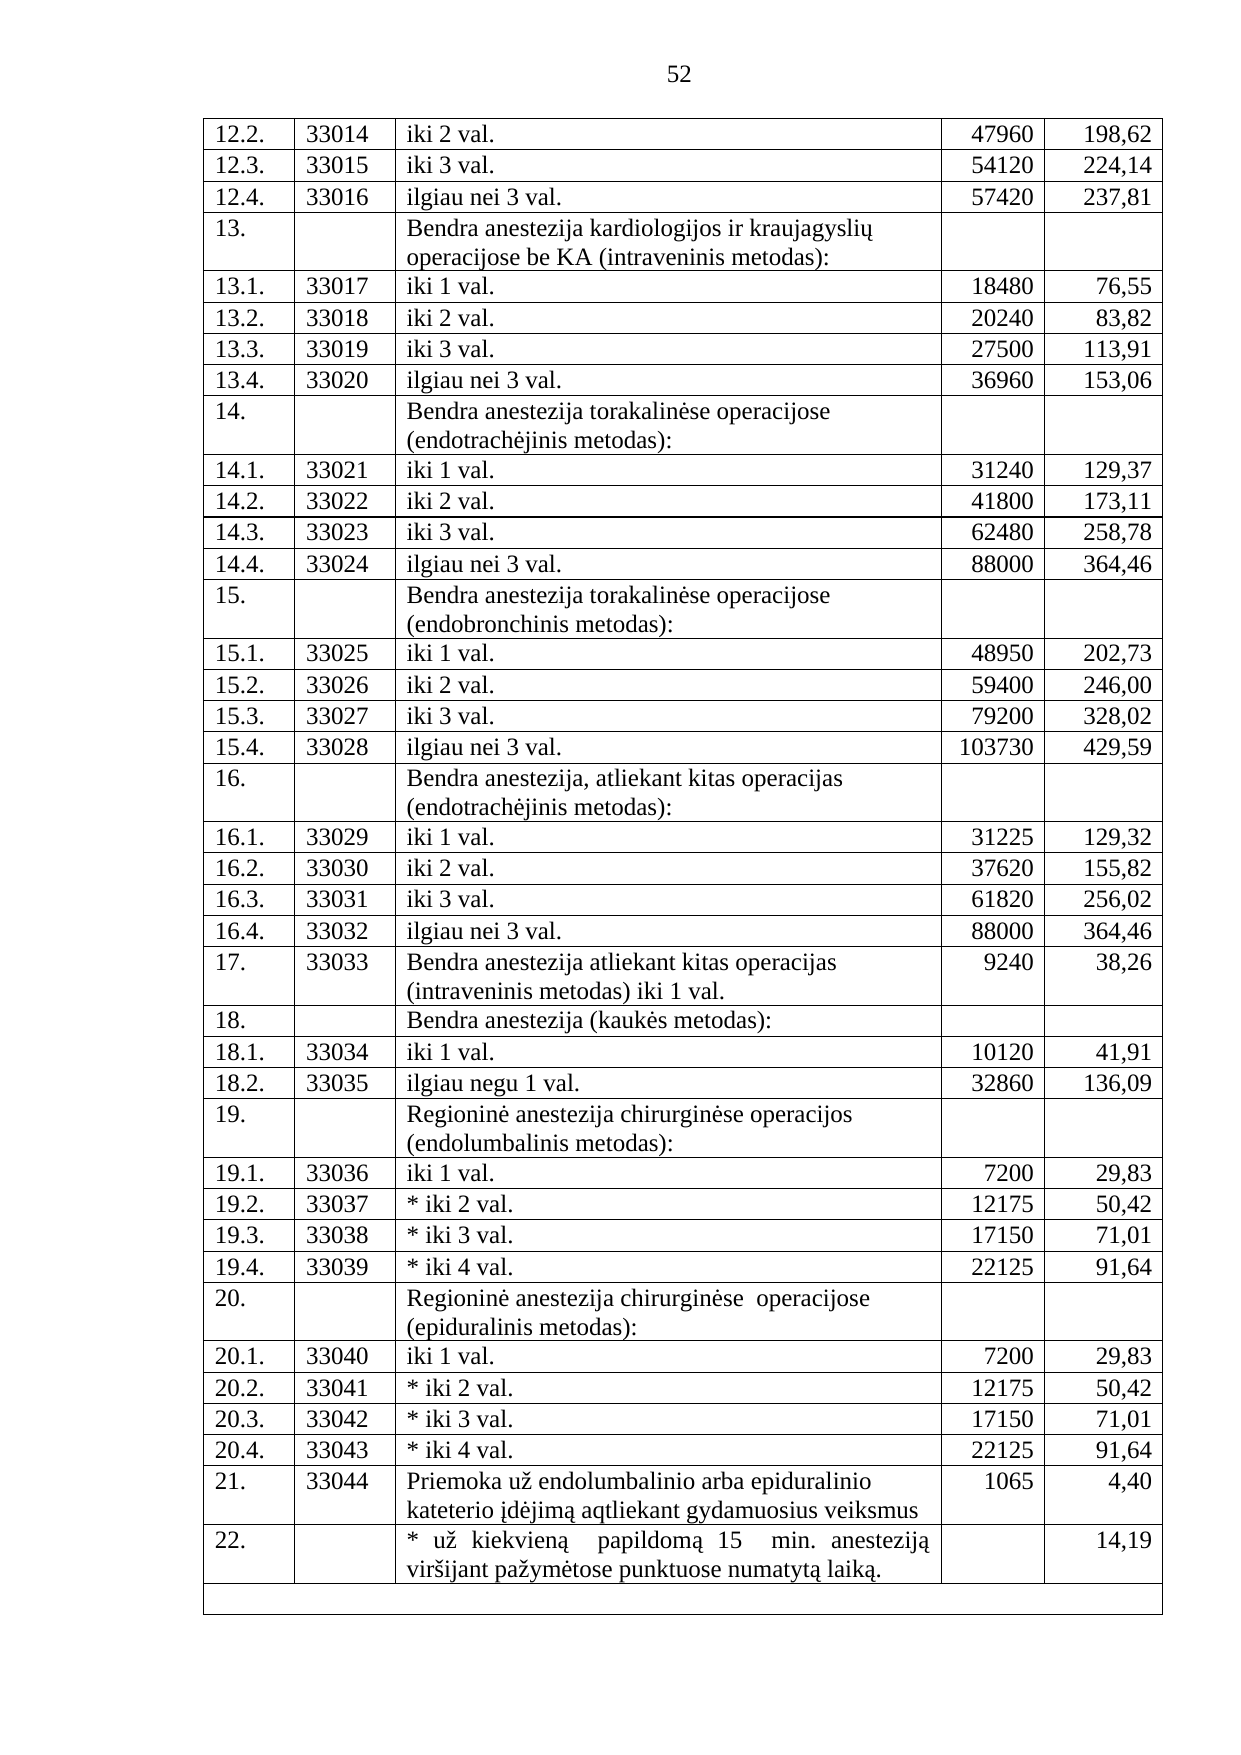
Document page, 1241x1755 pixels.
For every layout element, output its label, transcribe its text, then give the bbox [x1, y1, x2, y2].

table_cell 33029 [295, 822, 395, 852]
table_cell 71,01 [1045, 1220, 1162, 1251]
table_cell [1163, 1098, 1240, 1157]
table_cell 18. [204, 1006, 294, 1036]
table_cell [1163, 149, 1240, 181]
table_cell 37620 [942, 853, 1044, 883]
table_cell [1163, 700, 1240, 731]
table_cell 15.3. [204, 701, 294, 731]
table_cell [942, 1283, 1044, 1340]
table_cell 20.3. [204, 1404, 294, 1434]
table_cell [1163, 516, 1240, 548]
table_cell 33026 [295, 670, 395, 700]
table_cell 83,82 [1045, 303, 1162, 333]
table_cell 38,26 [1045, 947, 1162, 1004]
table_cell 15. [204, 580, 294, 637]
table_cell Regioninė anestezija chirurginėse operacijose (epiduralinis metodas): [396, 1283, 941, 1340]
table_cell 33025 [295, 639, 395, 669]
table_cell 20.2. [204, 1373, 294, 1403]
table_cell ilgiau negu 1 val. [396, 1068, 941, 1098]
table_cell 33040 [295, 1341, 395, 1372]
table_cell 22. [204, 1525, 294, 1582]
table_cell iki 3 val. [396, 518, 941, 548]
table_cell iki 2 val. [396, 486, 941, 516]
table_cell 364,46 [1045, 549, 1162, 579]
table_cell 33024 [295, 549, 395, 579]
table_cell 20.4. [204, 1435, 294, 1465]
table_cell 15.2. [204, 670, 294, 700]
table_cell 33021 [295, 455, 395, 485]
table_cell 12.3. [204, 150, 294, 181]
table_cell [1163, 1251, 1240, 1282]
table_cell 41,91 [1045, 1037, 1162, 1067]
table_cell ilgiau nei 3 val. [396, 365, 941, 395]
table_cell 16.4. [204, 916, 294, 946]
table_cell [942, 580, 1044, 637]
table_cell 198,62 [1045, 119, 1162, 149]
table_cell 17150 [942, 1220, 1044, 1251]
table_cell 33014 [295, 119, 395, 149]
table_cell 7200 [942, 1341, 1044, 1372]
table_cell [295, 396, 395, 454]
table_cell [1163, 852, 1240, 883]
table_cell [1163, 669, 1240, 700]
table_cell [1163, 333, 1240, 364]
table_cell [1163, 579, 1240, 637]
table_cell [1163, 1434, 1240, 1465]
table_cell 76,55 [1045, 271, 1162, 302]
table_cell 153,06 [1045, 365, 1162, 395]
table_cell [1045, 764, 1162, 821]
table_cell iki 2 val. [396, 303, 941, 333]
table_cell [1163, 454, 1240, 485]
table_cell 14.2. [204, 486, 294, 516]
table_cell 41800 [942, 486, 1044, 516]
table_cell [1045, 213, 1162, 270]
table_cell Regioninė anestezija chirurginėse operacijos (endolumbalinis metodas): [396, 1099, 941, 1157]
table_cell [1163, 1188, 1240, 1219]
table_cell 136,09 [1045, 1068, 1162, 1098]
table_cell [1163, 1403, 1240, 1434]
table_cell iki 3 val. [396, 701, 941, 731]
table_cell 33016 [295, 182, 395, 212]
table_cell Bendra anestezija (kaukės metodas): [396, 1006, 941, 1036]
table_cell [1163, 1219, 1240, 1251]
table_cell 16. [204, 764, 294, 821]
table_cell [942, 1006, 1044, 1036]
table_cell [295, 580, 395, 637]
table_cell 9240 [942, 947, 1044, 1004]
table_cell [295, 764, 395, 821]
table_cell [1163, 1583, 1240, 1614]
table_cell [1163, 1372, 1240, 1403]
table_cell ilgiau nei 3 val. [396, 549, 941, 579]
table_cell 48950 [942, 639, 1044, 669]
table_cell Bendra anestezija torakalinėse operacijose (endobronchinis metodas): [396, 580, 941, 637]
table_cell 33035 [295, 1068, 395, 1098]
table_cell [1163, 1067, 1240, 1098]
table_cell 59400 [942, 670, 1044, 700]
table_cell [1163, 395, 1240, 454]
table_cell 50,42 [1045, 1373, 1162, 1403]
table_cell [1163, 270, 1240, 302]
table_cell 16.1. [204, 822, 294, 852]
table_cell 33032 [295, 916, 395, 946]
table_cell [1163, 638, 1240, 669]
table_cell 47960 [942, 119, 1044, 149]
table_cell 91,64 [1045, 1435, 1162, 1465]
table_cell 33015 [295, 150, 395, 181]
table_cell 57420 [942, 182, 1044, 212]
table_cell 17. [204, 947, 294, 1004]
table_cell iki 2 val. [396, 119, 941, 149]
table_cell [1163, 946, 1240, 1004]
table_cell 29,83 [1045, 1341, 1162, 1372]
table_cell iki 1 val. [396, 1341, 941, 1372]
table_cell 10120 [942, 1037, 1044, 1067]
table_cell 62480 [942, 518, 1044, 548]
table_cell Bendra anestezija, atliekant kitas operacijas (endotrachėjinis metodas): [396, 764, 941, 821]
table_cell 54120 [942, 150, 1044, 181]
table_cell 88000 [942, 916, 1044, 946]
table_cell 33043 [295, 1435, 395, 1465]
table_cell Bendra anestezija kardiologijos ir kraujagyslių operacijose be KA (intraveninis metodas): [396, 213, 941, 270]
table_cell 91,64 [1045, 1252, 1162, 1282]
table_cell iki 2 val. [396, 670, 941, 700]
table_cell 258,78 [1045, 518, 1162, 548]
table_cell 18.2. [204, 1068, 294, 1098]
table_cell 13.3. [204, 334, 294, 364]
table_cell 36960 [942, 365, 1044, 395]
table_cell iki 3 val. [396, 334, 941, 364]
table_cell 19.3. [204, 1220, 294, 1251]
table_cell 13. [204, 213, 294, 270]
table_cell [1163, 1005, 1240, 1036]
table_cell 1065 [942, 1466, 1044, 1524]
table_cell 129,32 [1045, 822, 1162, 852]
table_cell iki 1 val. [396, 1158, 941, 1188]
table_cell iki 1 val. [396, 271, 941, 302]
table_cell 20.1. [204, 1341, 294, 1372]
table_cell 19. [204, 1099, 294, 1157]
table_cell [1163, 118, 1240, 149]
table_cell 14,19 [1045, 1525, 1162, 1582]
table_cell [1163, 1465, 1240, 1524]
table_cell 31240 [942, 455, 1044, 485]
table_cell 15.4. [204, 732, 294, 762]
table_cell [942, 1099, 1044, 1157]
table_cell [1045, 1283, 1162, 1340]
table_cell [942, 396, 1044, 454]
table_cell 33017 [295, 271, 395, 302]
table_cell 224,14 [1045, 150, 1162, 181]
table_cell Priemoka už endolumbalinio arba epiduralinio kateterio įdėjimą aqtliekant gydamuosius veiksmus [396, 1466, 941, 1524]
table_cell 19.2. [204, 1189, 294, 1219]
table_cell 33030 [295, 853, 395, 883]
table_cell 364,46 [1045, 916, 1162, 946]
table_cell 12175 [942, 1189, 1044, 1219]
table_cell 22125 [942, 1435, 1044, 1465]
table_cell 19.4. [204, 1252, 294, 1282]
table_cell iki 2 val. [396, 853, 941, 883]
table_cell * iki 4 val. [396, 1435, 941, 1465]
table_cell 33041 [295, 1373, 395, 1403]
table_cell 113,91 [1045, 334, 1162, 364]
table_cell 50,42 [1045, 1189, 1162, 1219]
table_cell 33039 [295, 1252, 395, 1282]
table_cell [1163, 884, 1240, 915]
table_cell * iki 2 val. [396, 1373, 941, 1403]
table_cell 7200 [942, 1158, 1044, 1188]
table_cell [1163, 485, 1240, 516]
table_cell 237,81 [1045, 182, 1162, 212]
table_cell 33022 [295, 486, 395, 516]
table_cell 18.1. [204, 1037, 294, 1067]
table_cell [1163, 181, 1240, 212]
table_cell [1163, 821, 1240, 852]
table_cell iki 1 val. [396, 1037, 941, 1067]
table_cell * iki 2 val. [396, 1189, 941, 1219]
table_cell [1163, 763, 1240, 821]
table_cell iki 3 val. [396, 150, 941, 181]
table_cell * iki 3 val. [396, 1220, 941, 1251]
table_cell 33031 [295, 885, 395, 915]
table_cell 33018 [295, 303, 395, 333]
table_cell [1045, 396, 1162, 454]
table_cell [295, 1006, 395, 1036]
table_cell 33038 [295, 1220, 395, 1251]
table_cell 202,73 [1045, 639, 1162, 669]
table_cell 246,00 [1045, 670, 1162, 700]
table_cell 12.2. [204, 119, 294, 149]
table_cell iki 1 val. [396, 455, 941, 485]
table_cell 17150 [942, 1404, 1044, 1434]
table_cell 33036 [295, 1158, 395, 1188]
table_cell [295, 1283, 395, 1340]
table_cell 14.4. [204, 549, 294, 579]
table_cell [1163, 364, 1240, 395]
table_cell [204, 1584, 1162, 1614]
table_cell 256,02 [1045, 885, 1162, 915]
table_cell [1163, 1340, 1240, 1372]
table_cell Bendra anestezija torakalinėse operacijose (endotrachėjinis metodas): [396, 396, 941, 454]
table_cell [1045, 580, 1162, 637]
table_cell ilgiau nei 3 val. [396, 732, 941, 762]
table_cell 33037 [295, 1189, 395, 1219]
table_cell 16.3. [204, 885, 294, 915]
table_cell 14.3. [204, 518, 294, 548]
table_cell [1163, 1157, 1240, 1188]
table_cell [1045, 1099, 1162, 1157]
table_cell [942, 764, 1044, 821]
table_cell 16.2. [204, 853, 294, 883]
table_cell [1163, 1036, 1240, 1067]
table_cell [942, 1525, 1044, 1582]
table_cell * iki 4 val. [396, 1252, 941, 1282]
table_cell 33020 [295, 365, 395, 395]
table_cell 103730 [942, 732, 1044, 762]
table_cell 19.1. [204, 1158, 294, 1188]
table_cell 20240 [942, 303, 1044, 333]
table_cell 429,59 [1045, 732, 1162, 762]
table_cell 155,82 [1045, 853, 1162, 883]
table_cell 79200 [942, 701, 1044, 731]
table_cell 32860 [942, 1068, 1044, 1098]
table_cell 33034 [295, 1037, 395, 1067]
table_cell ilgiau nei 3 val. [396, 182, 941, 212]
table_cell [295, 1525, 395, 1582]
table_cell [1163, 1524, 1240, 1582]
table_cell 33023 [295, 518, 395, 548]
table_cell [1163, 1282, 1240, 1340]
table_cell Bendra anestezija atliekant kitas operacijas (intraveninis metodas) iki 1 val. [396, 947, 941, 1004]
table_cell 21. [204, 1466, 294, 1524]
table_cell 14.1. [204, 455, 294, 485]
table_cell 33027 [295, 701, 395, 731]
table_cell iki 1 val. [396, 822, 941, 852]
table_cell [1163, 915, 1240, 946]
table_cell [942, 213, 1044, 270]
table_cell * iki 3 val. [396, 1404, 941, 1434]
table_cell 33019 [295, 334, 395, 364]
table_cell 33044 [295, 1466, 395, 1524]
table_cell 13.1. [204, 271, 294, 302]
table_cell 4,40 [1045, 1466, 1162, 1524]
table_cell 13.4. [204, 365, 294, 395]
table_cell iki 3 val. [396, 885, 941, 915]
table_cell 12175 [942, 1373, 1044, 1403]
table_cell [1163, 548, 1240, 579]
table_cell 13.2. [204, 303, 294, 333]
table_cell iki 1 val. [396, 639, 941, 669]
table_cell 328,02 [1045, 701, 1162, 731]
table_cell 12.4. [204, 182, 294, 212]
table_cell 20. [204, 1283, 294, 1340]
table_cell [1163, 302, 1240, 333]
table_cell [1045, 1006, 1162, 1036]
table_cell [1163, 731, 1240, 762]
table_cell 33042 [295, 1404, 395, 1434]
table_cell 18480 [942, 271, 1044, 302]
table_cell 29,83 [1045, 1158, 1162, 1188]
table_cell 61820 [942, 885, 1044, 915]
table_cell ilgiau nei 3 val. [396, 916, 941, 946]
table_cell 33033 [295, 947, 395, 1004]
table_cell 27500 [942, 334, 1044, 364]
table_cell 129,37 [1045, 455, 1162, 485]
table_cell 22125 [942, 1252, 1044, 1282]
table_cell [1163, 212, 1240, 270]
table_cell 173,11 [1045, 486, 1162, 516]
table_cell 31225 [942, 822, 1044, 852]
table_cell 71,01 [1045, 1404, 1162, 1434]
table_cell * už kiekvieną papildomą 15 min. anesteziją viršijant pažymėtose punktuose numatytą laiką. [396, 1525, 941, 1582]
table_cell 33028 [295, 732, 395, 762]
table_cell [295, 213, 395, 270]
table_cell [295, 1099, 395, 1157]
table_cell 14. [204, 396, 294, 454]
table_cell 15.1. [204, 639, 294, 669]
table_cell 88000 [942, 549, 1044, 579]
